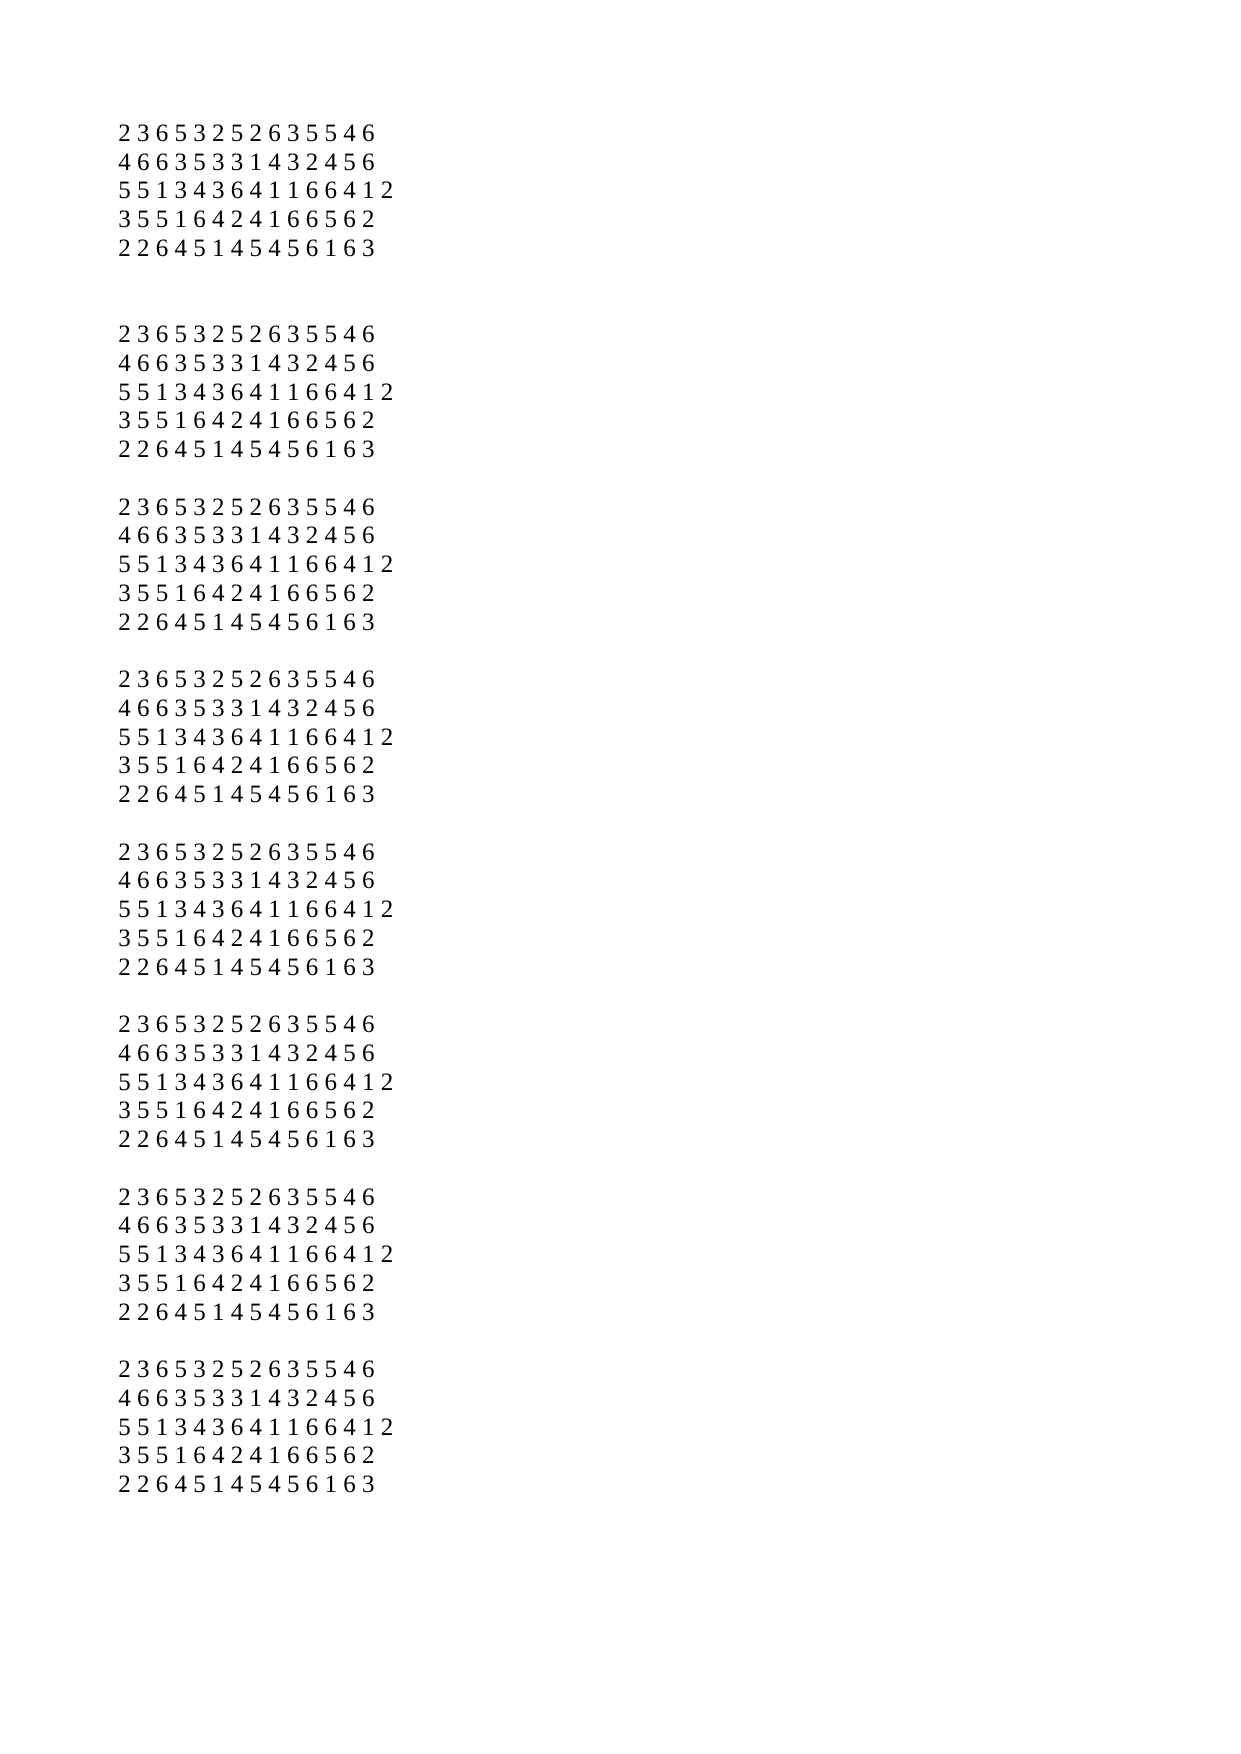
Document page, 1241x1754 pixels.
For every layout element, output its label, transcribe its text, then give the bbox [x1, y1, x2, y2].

text 5 5 1 3 4 3 6 4 1 1 6 6 4 1 2 [118, 1239, 1122, 1268]
text 3 5 5 1 6 4 2 4 1 6 6 5 6 2 [118, 1441, 1122, 1469]
text 5 5 1 3 4 3 6 4 1 1 6 6 4 1 2 [118, 1067, 1122, 1096]
text 5 5 1 3 4 3 6 4 1 1 6 6 4 1 2 [118, 722, 1122, 751]
text 2 3 6 5 3 2 5 2 6 3 5 5 4 6 [118, 1009, 1122, 1038]
text 4 6 6 3 5 3 3 1 4 3 2 4 5 6 [118, 1383, 1122, 1412]
text 2 3 6 5 3 2 5 2 6 3 5 5 4 6 [118, 1354, 1122, 1383]
text 2 2 6 4 5 1 4 5 4 5 6 1 6 3 [118, 434, 1122, 463]
text 5 5 1 3 4 3 6 4 1 1 6 6 4 1 2 [118, 176, 1122, 204]
text 2 3 6 5 3 2 5 2 6 3 5 5 4 6 [118, 319, 1122, 348]
text 3 5 5 1 6 4 2 4 1 6 6 5 6 2 [118, 1268, 1122, 1297]
text 3 5 5 1 6 4 2 4 1 6 6 5 6 2 [118, 578, 1122, 607]
text 2 3 6 5 3 2 5 2 6 3 5 5 4 6 [118, 664, 1122, 693]
text 4 6 6 3 5 3 3 1 4 3 2 4 5 6 [118, 348, 1122, 377]
text 2 3 6 5 3 2 5 2 6 3 5 5 4 6 [118, 118, 1122, 147]
text 2 2 6 4 5 1 4 5 4 5 6 1 6 3 [118, 1124, 1122, 1153]
text 2 2 6 4 5 1 4 5 4 5 6 1 6 3 [118, 233, 1122, 262]
text 3 5 5 1 6 4 2 4 1 6 6 5 6 2 [118, 406, 1122, 434]
text 4 6 6 3 5 3 3 1 4 3 2 4 5 6 [118, 693, 1122, 722]
text 5 5 1 3 4 3 6 4 1 1 6 6 4 1 2 [118, 549, 1122, 578]
text 2 3 6 5 3 2 5 2 6 3 5 5 4 6 [118, 492, 1122, 521]
text 4 6 6 3 5 3 3 1 4 3 2 4 5 6 [118, 1211, 1122, 1239]
text 4 6 6 3 5 3 3 1 4 3 2 4 5 6 [118, 866, 1122, 894]
text 2 3 6 5 3 2 5 2 6 3 5 5 4 6 [118, 837, 1122, 866]
text 3 5 5 1 6 4 2 4 1 6 6 5 6 2 [118, 204, 1122, 233]
text 3 5 5 1 6 4 2 4 1 6 6 5 6 2 [118, 923, 1122, 952]
text 2 3 6 5 3 2 5 2 6 3 5 5 4 6 [118, 1182, 1122, 1211]
text 3 5 5 1 6 4 2 4 1 6 6 5 6 2 [118, 1096, 1122, 1124]
text 5 5 1 3 4 3 6 4 1 1 6 6 4 1 2 [118, 1412, 1122, 1441]
text 5 5 1 3 4 3 6 4 1 1 6 6 4 1 2 [118, 377, 1122, 406]
text 4 6 6 3 5 3 3 1 4 3 2 4 5 6 [118, 147, 1122, 176]
text 4 6 6 3 5 3 3 1 4 3 2 4 5 6 [118, 521, 1122, 549]
text 5 5 1 3 4 3 6 4 1 1 6 6 4 1 2 [118, 894, 1122, 923]
text 2 2 6 4 5 1 4 5 4 5 6 1 6 3 [118, 1469, 1122, 1498]
text 2 2 6 4 5 1 4 5 4 5 6 1 6 3 [118, 1297, 1122, 1326]
text 4 6 6 3 5 3 3 1 4 3 2 4 5 6 [118, 1038, 1122, 1067]
text 3 5 5 1 6 4 2 4 1 6 6 5 6 2 [118, 751, 1122, 779]
text 2 2 6 4 5 1 4 5 4 5 6 1 6 3 [118, 607, 1122, 636]
text 2 2 6 4 5 1 4 5 4 5 6 1 6 3 [118, 952, 1122, 981]
text 2 2 6 4 5 1 4 5 4 5 6 1 6 3 [118, 779, 1122, 808]
